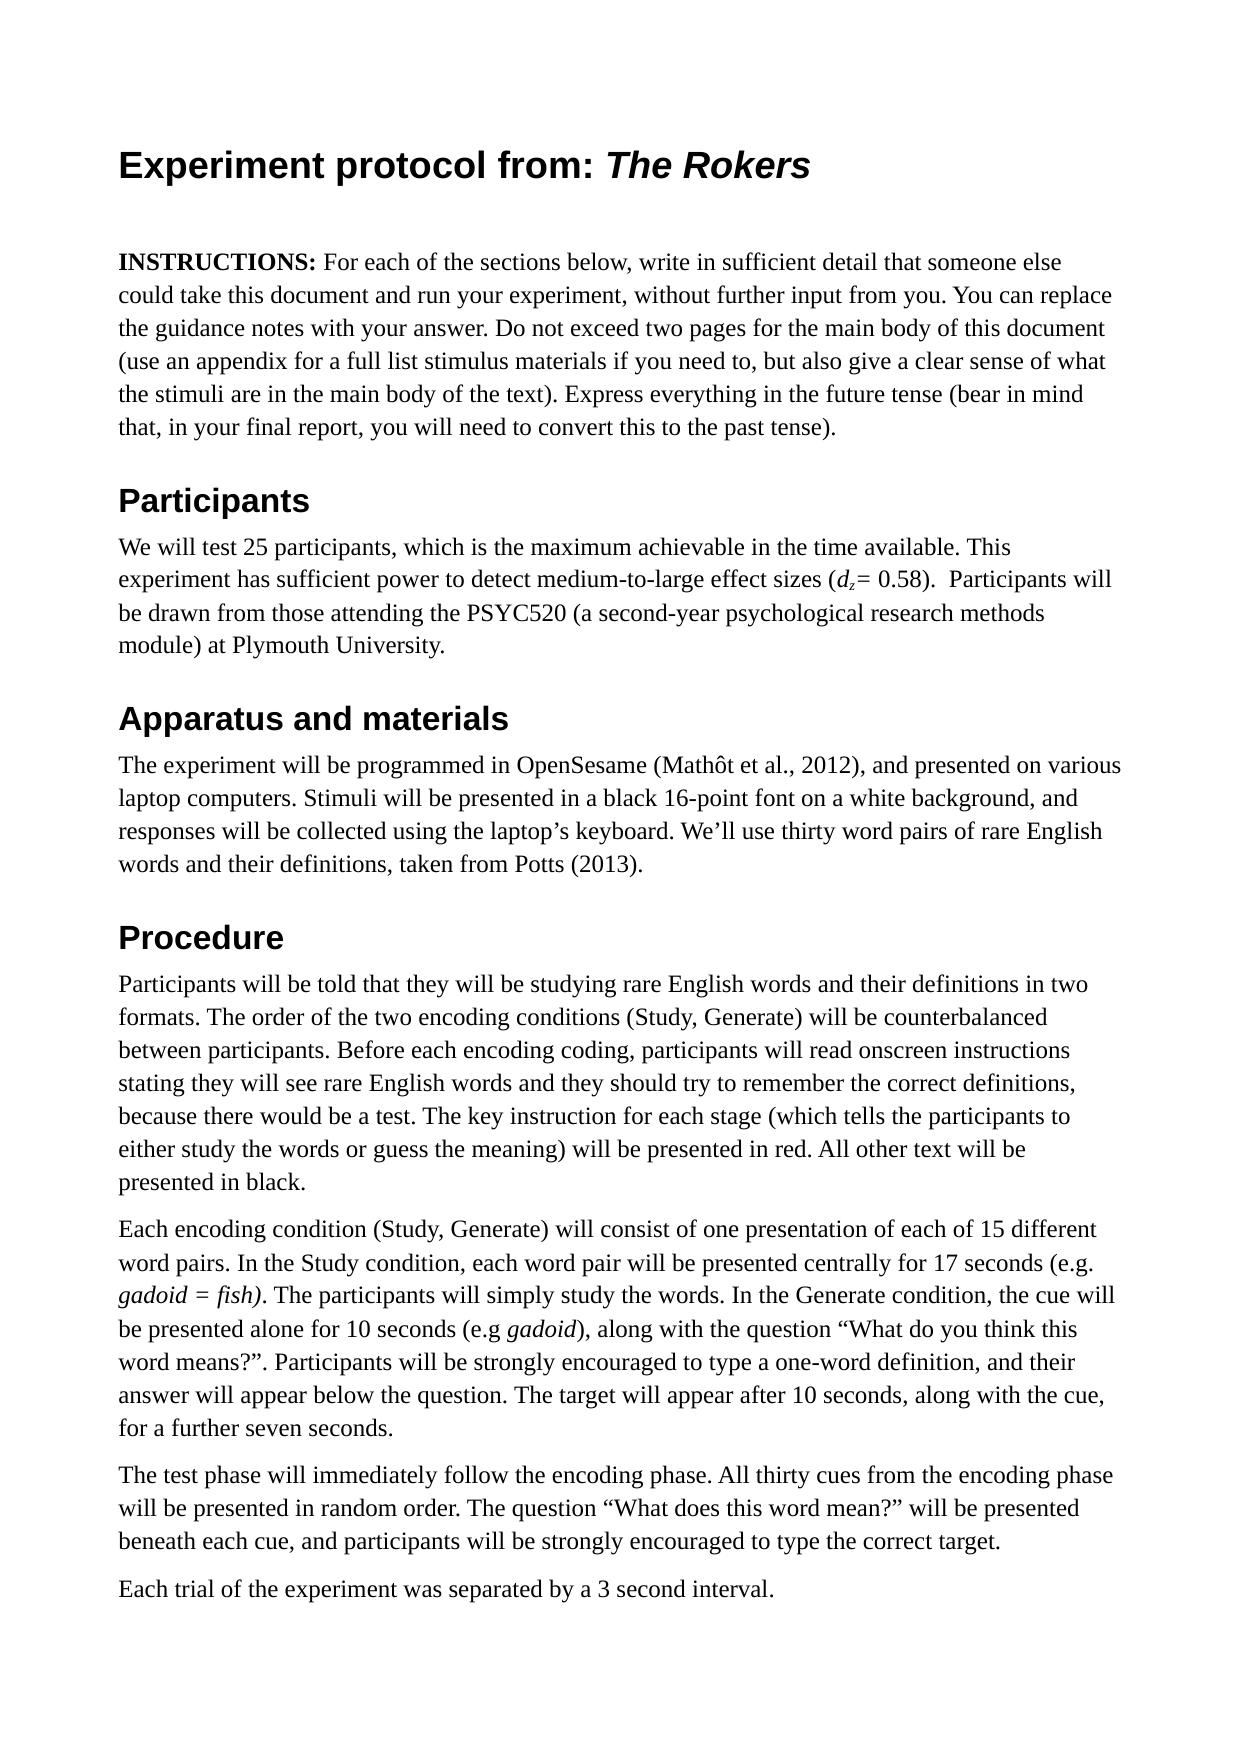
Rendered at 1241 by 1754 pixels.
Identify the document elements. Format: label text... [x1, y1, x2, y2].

text The test phase will immediately follow the encoding phase. All thirty cues from the encoding phase will be presented in random order. The question “What does this word mean?” will be presented beneath each cue, and participants will be strongly encouraged to type the correct target. [118, 1460, 1122, 1555]
text INSTRUCTIONS: For each of the sections below, write in sufficient detail that someone else could take this document and run your experiment, without further input from you. You can replace the guidance notes with your answer. Do not exceed two pages for the main body of this document (use an appendix for a full list stimulus materials if you need to, but also give a clear sense of what the stimuli are in the main body of the text). Express everything in the future tense (bear in mind that, in your final report, you will need to convert this to the past tense). [118, 247, 1122, 441]
text We will test 25 participants, which is the maximum achievable in the time available. This experiment has sufficient power to detect medium-to-large effect sizes (dz= 0.58). Participants will be drawn from those attending the PSYC520 (a second-year psychological research methods module) at Plymouth University. [118, 532, 1122, 659]
subtitle Experiment protocol from: The Rokers [118, 143, 1122, 187]
text Each trial of the experiment was separated by a 3 second interval. [118, 1574, 1122, 1603]
subtitle Apparatus and materials [118, 699, 1122, 738]
text Each encoding condition (Study, Generate) will consist of one presentation of each of 15 different word pairs. In the Study condition, each word pair will be presented centrally for 17 seconds (e.g. gadoid = fish). The participants will simply study the words. In the Generate condition, the cue will be presented alone for 10 seconds (e.g gadoid), along with the question “What do you think this word means?”. Participants will be strongly encouraged to type a one-word definition, and their answer will appear below the question. The target will appear after 10 seconds, along with the cue, for a further seven seconds. [118, 1214, 1122, 1441]
text The experiment will be programmed in OpenSesame (Mathôt et al., 2012), and presented on various laptop computers. Stimuli will be presented in a black 16-point font on a white background, and responses will be collected using the laptop’s keyboard. We’ll use thirty word pairs of rare English words and their definitions, taken from Potts (2013). [118, 750, 1122, 878]
text Participants will be told that they will be studying rare English words and their definitions in two formats. The order of the two encoding conditions (Study, Generate) will be counterbalanced between participants. Before each encoding coding, participants will read onscreen instructions stating they will see rare English words and they should try to remember the correct definitions, because there would be a test. The key instruction for each stage (which tells the participants to either study the words or guess the meaning) will be presented in red. All other text will be presented in black. [118, 969, 1122, 1196]
subtitle Participants [118, 480, 1122, 519]
subtitle Procedure [118, 918, 1122, 956]
